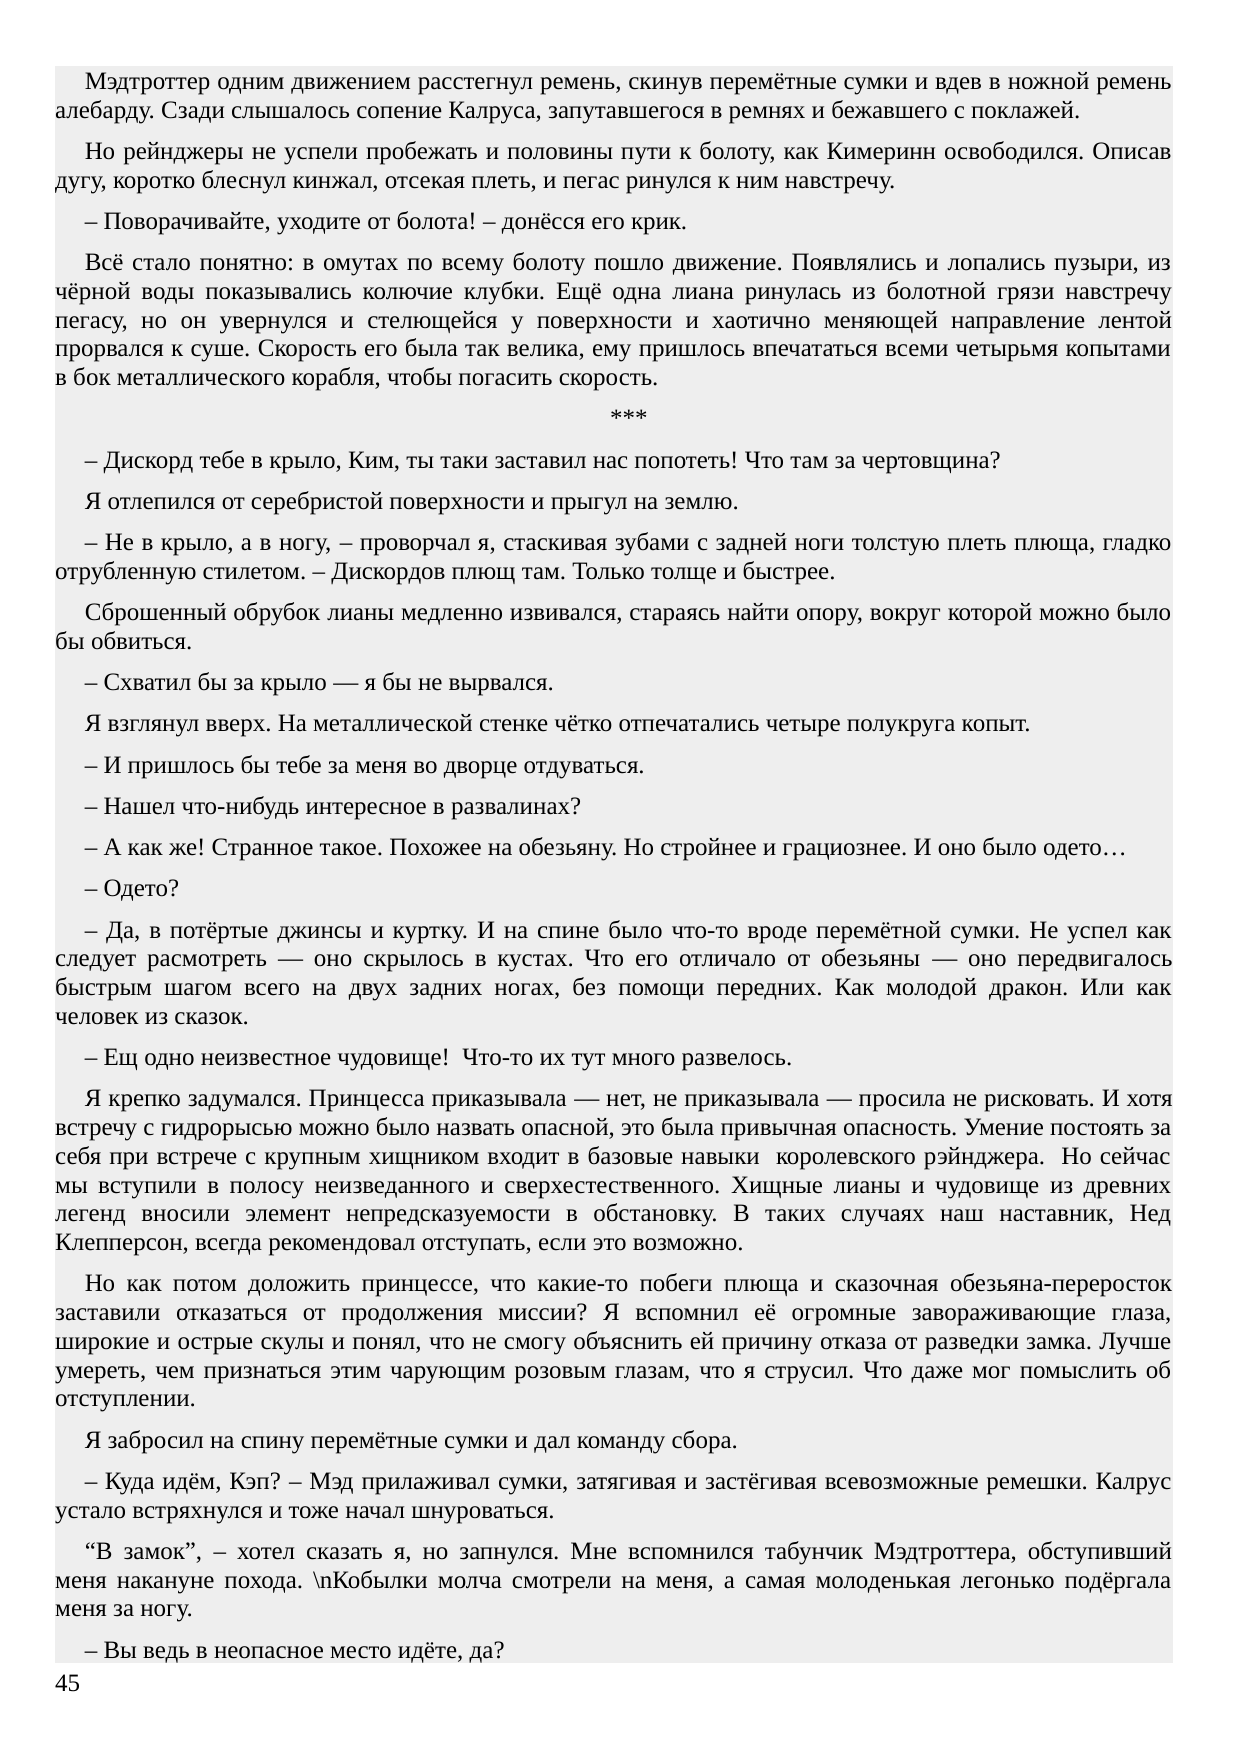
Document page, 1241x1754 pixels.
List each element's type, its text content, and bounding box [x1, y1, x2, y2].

text – Вы ведь в неопасное место идёте, да? [55, 1635, 1173, 1663]
text Всё стало понятно: в омутах по всему болоту пошло движение. Появлялись и лопались пузыри, из чёрной воды показывались колючие клубки. Ещё одна лиана ринулась из болотной грязи навстречу пегасу, но он увернулся и стелющейся у поверхности и хаотично меняющей направление лентой прорвался к суше. Скорость его была так велика, ему пришлось впечататься всеми четырьмя копытами в бок металлического корабля, чтобы погасить скорость. [55, 247, 1173, 391]
text – Куда идём, Кэп? – Мэд прилаживал сумки, затягивая и застёгивая всевозможные ремешки. Калрус устало встряхнулся и тоже начал шнуроваться. [55, 1466, 1173, 1523]
text – Одето? [55, 873, 1173, 902]
text – Схватил бы за крыло — я бы не вырвался. [55, 667, 1173, 696]
text – Не в крыло, а в ногу, – проворчал я, стаскивая зубами с задней ноги толстую плеть плюща, гладко отрубленную стилетом. – Дискордов плющ там. Только толще и быстрее. [55, 527, 1173, 585]
text Но как потом доложить принцессе, что какие-то побеги плюща и сказочная обезьяна-переросток заставили отказаться от продолжения миссии? Я вспомнил её огромные завораживающие глаза, широкие и острые скулы и понял, что не смогу объяснить ей причину отказа от разведки замка. Лучше умереть, чем признаться этим чарующим розовым глазам, что я струсил. Что даже мог помыслить об отступлении. [55, 1268, 1173, 1412]
text Но рейнджеры не успели пробежать и половины пути к болоту, как Кимеринн освободился. Описав дугу, коротко блеснул кинжал, отсекая плеть, и пегас ринулся к ним навстречу. [55, 136, 1173, 193]
text – Дискорд тебе в крыло, Ким, ты таки заставил нас попотеть! Что там за чертовщина? [55, 445, 1173, 473]
text – Ещ одно неизвестное чудовище! Что-то их тут много развелось. [55, 1042, 1173, 1071]
text Я отлепился от серебристой поверхности и прыгул на землю. [55, 486, 1173, 515]
text – Нашел что-нибудь интересное в развалинах? [55, 791, 1173, 820]
text *** [55, 403, 1173, 432]
text Я взглянул вверх. На металлической стенке чётко отпечатались четыре полукруга копыт. [55, 708, 1173, 737]
text Сброшенный обрубок лианы медленно извивался, стараясь найти опору, вокруг которой можно было бы обвиться. [55, 597, 1173, 655]
text – А как же! Странное такое. Похожее на обезьяну. Но стройнее и грациознее. И оно было одето… [55, 832, 1173, 861]
text – Поворачивайте, уходите от болота! – донёсся его крик. [55, 206, 1173, 235]
text “В замок”, – хотел сказать я, но запнулся. Мне вспомнился табунчик Мэдтроттера, обступивший меня накануне похода. \nКобылки молча смотрели на меня, а самая молоденькая легонько подёргала меня за ногу. [55, 1536, 1173, 1622]
text Мэдтроттер одним движением расстегнул ремень, скинув перемётные сумки и вдев в ножной ремень алебарду. Сзади слышалось сопение Калруса, запутавшегося в ремнях и бежавшего с поклажей. [55, 66, 1173, 123]
text Я крепко задумался. Принцесса приказывала — нет, не приказывала — просила не рисковать. И хотя встречу с гидрорысью можно было назвать опасной, это была привычная опасность. Умение постоять за себя при встрече с крупным хищником входит в базовые навыки королевского рэйнджера. Но сейчас мы вступили в полосу неизведанного и сверхестественного. Хищные лианы и чудовище из древних легенд вносили элемент непредсказуемости в обстановку. В таких случаях наш наставник, Нед Клепперсон, всегда рекомендовал отступать, если это возможно. [55, 1083, 1173, 1256]
text – И пришлось бы тебе за меня во дворце отдуваться. [55, 750, 1173, 778]
text Я забросил на спину перемётные сумки и дал команду сбора. [55, 1425, 1173, 1453]
text – Да, в потёртые джинсы и куртку. И на спине было что-то вроде перемётной сумки. Не успел как следует расмотреть — оно скрылось в кустах. Что его отличало от обезьяны — оно передвигалось быстрым шагом всего на двух задних ногах, без помощи передних. Как молодой дракон. Или как человек из сказок. [55, 915, 1173, 1030]
